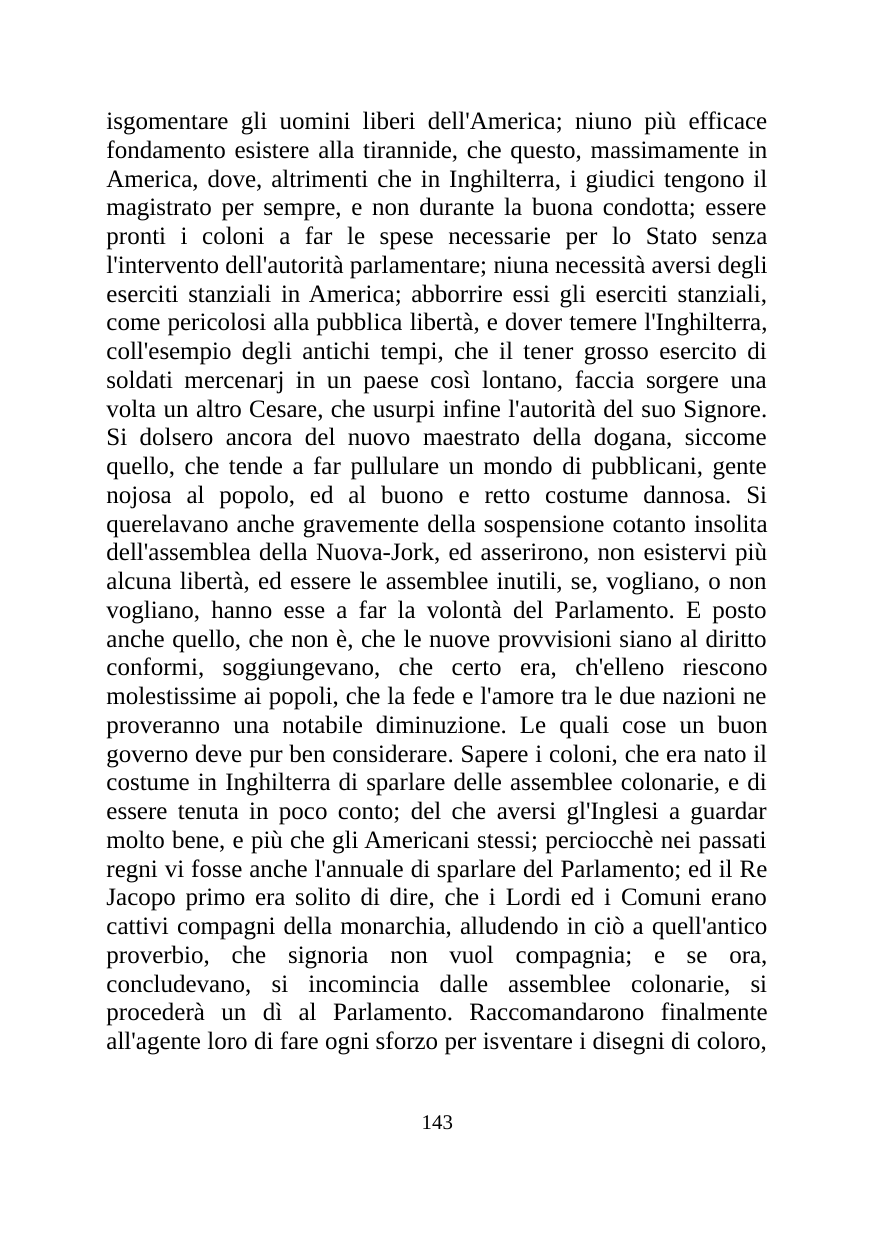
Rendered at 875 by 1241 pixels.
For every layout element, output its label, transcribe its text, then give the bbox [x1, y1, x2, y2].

text isgomentare gli uomini liberi dell'America; niuno più efficace fondamento esistere alla tirannide, che questo, massimamente in America, dove, altrimenti che in Inghilterra, i giudici tengono il magistrato per sempre, e non durante la buona condotta; essere pronti i coloni a far le spese necessarie per lo Stato senza l'intervento dell'autorità parlamentare; niuna necessità aversi degli eserciti stanziali in America; abborrire essi gli eserciti stanziali, come pericolosi alla pubblica libertà, e dover temere l'Inghilterra, coll'esempio degli antichi tempi, che il tener grosso esercito di soldati mercenarj in un paese così lontano, faccia sorgere una volta un altro Cesare, che usurpi infine l'autorità del suo Signore. Si dolsero ancora del nuovo maestrato della dogana, siccome quello, che tende a far pullulare un mondo di pubblicani, gente nojosa al popolo, ed al buono e retto costume dannosa. Si querelavano anche gravemente della sospensione cotanto insolita dell'assemblea della Nuova-Jork, ed asserirono, non esistervi più alcuna libertà, ed essere le assemblee inutili, se, vogliano, o non vogliano, hanno esse a far la volontà del Parlamento. E posto anche quello, che non è, che le nuove provvisioni siano al diritto conformi, soggiungevano, che certo era, ch'elleno riescono molestissime ai popoli, che la fede e l'amore tra le due nazioni ne proveranno una notabile diminuzione. Le quali cose un buon governo deve pur ben considerare. Sapere i coloni, che era nato il costume in Inghilterra di sparlare delle assemblee colonarie, e di essere tenuta in poco conto; del che aversi gl'Inglesi a guardar molto bene, e più che gli Americani stessi; perciocchè nei passati regni vi fosse anche l'annuale di sparlare del Parlamento; ed il Re Jacopo primo era solito di dire, che i Lordi ed i Comuni erano cattivi compagni della monarchia, alludendo in ciò a quell'antico proverbio, che signoria non vuol compagnia; e se ora, concludevano, si incomincia dalle assemblee colonarie, si procederà un dì al Parlamento. Raccomandarono finalmente all'agente loro di fare ogni sforzo per isventare i disegni di coloro, [106, 106, 768, 1055]
